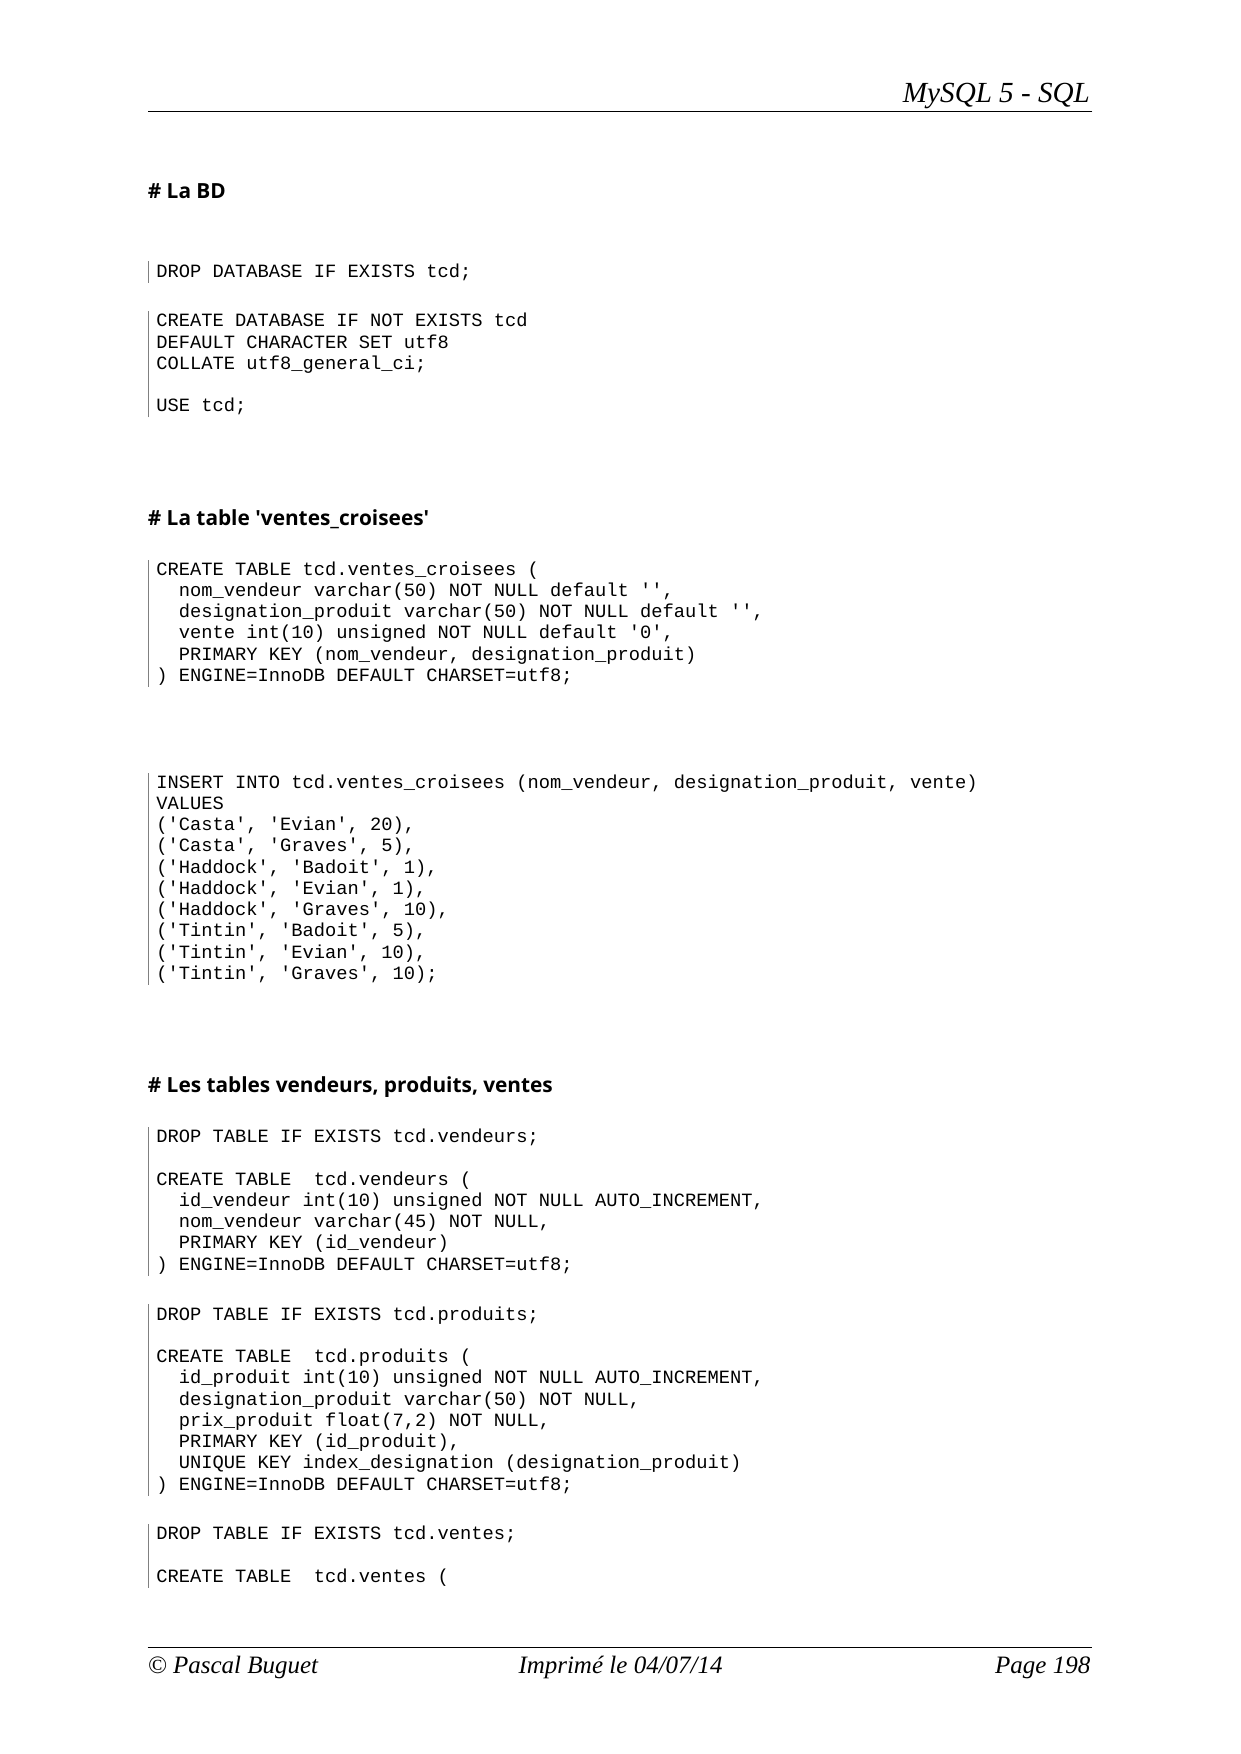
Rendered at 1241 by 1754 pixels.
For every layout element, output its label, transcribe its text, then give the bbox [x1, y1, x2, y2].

text CREATE DATABASE IF NOT EXISTS tcd [149, 311, 1092, 332]
text UNIQUE KEY index_designation (designation_produit) [149, 1453, 1092, 1474]
text CREATE TABLE tcd.vendeurs ( [149, 1169, 1092, 1191]
text ) ENGINE=InnoDB DEFAULT CHARSET=utf8; [149, 1474, 1092, 1496]
text prix_produit float(7,2) NOT NULL, [149, 1411, 1092, 1432]
text ('Tintin', 'Badoit', 5), [149, 921, 1092, 942]
text id_produit int(10) unsigned NOT NULL AUTO_INCREMENT, [149, 1368, 1092, 1389]
text DROP TABLE IF EXISTS tcd.ventes; [149, 1524, 1092, 1545]
text DROP TABLE IF EXISTS tcd.vendeurs; [149, 1127, 1092, 1148]
text PRIMARY KEY (id_vendeur) [149, 1233, 1092, 1254]
text id_vendeur int(10) unsigned NOT NULL AUTO_INCREMENT, [149, 1191, 1092, 1212]
text nom_vendeur varchar(45) NOT NULL, [149, 1212, 1092, 1233]
text ) ENGINE=InnoDB DEFAULT CHARSET=utf8; [149, 1254, 1092, 1276]
text DROP TABLE IF EXISTS tcd.produits; [149, 1304, 1092, 1326]
text designation_produit varchar(50) NOT NULL, [149, 1389, 1092, 1411]
text ('Haddock', 'Graves', 10), [149, 900, 1092, 921]
text COLLATE utf8_general_ci; [149, 354, 1092, 375]
text INSERT INTO tcd.ventes_croisees (nom_vendeur, designation_produit, vente) [148, 772, 1092, 794]
text # La table 'ventes_croisees' [148, 503, 1092, 531]
text vente int(10) unsigned NOT NULL default '0', [149, 623, 1092, 644]
text ('Haddock', 'Evian', 1), [149, 879, 1092, 900]
text ('Tintin', 'Evian', 10), [149, 942, 1092, 964]
text # Les tables vendeurs, produits, ventes [148, 1070, 1092, 1099]
text DEFAULT CHARACTER SET utf8 [149, 332, 1092, 354]
text VALUES [149, 794, 1092, 815]
text DROP DATABASE IF EXISTS tcd; [149, 261, 1092, 283]
text PRIMARY KEY (id_produit), [149, 1432, 1092, 1453]
text ('Casta', 'Evian', 20), [149, 815, 1092, 836]
text designation_produit varchar(50) NOT NULL default '', [149, 602, 1092, 623]
text CREATE TABLE tcd.ventes ( [149, 1566, 1092, 1588]
text CREATE TABLE tcd.ventes_croisees ( [148, 559, 1092, 581]
text # La BD [148, 176, 1092, 204]
text PRIMARY KEY (nom_vendeur, designation_produit) [149, 644, 1092, 666]
text ('Casta', 'Graves', 5), [149, 836, 1092, 857]
text ('Haddock', 'Badoit', 1), [149, 857, 1092, 879]
text USE tcd; [149, 396, 1092, 417]
text CREATE TABLE tcd.produits ( [149, 1347, 1092, 1368]
text ) ENGINE=InnoDB DEFAULT CHARSET=utf8; [149, 666, 1092, 687]
text ('Tintin', 'Graves', 10); [149, 964, 1092, 985]
text nom_vendeur varchar(50) NOT NULL default '', [149, 581, 1092, 602]
